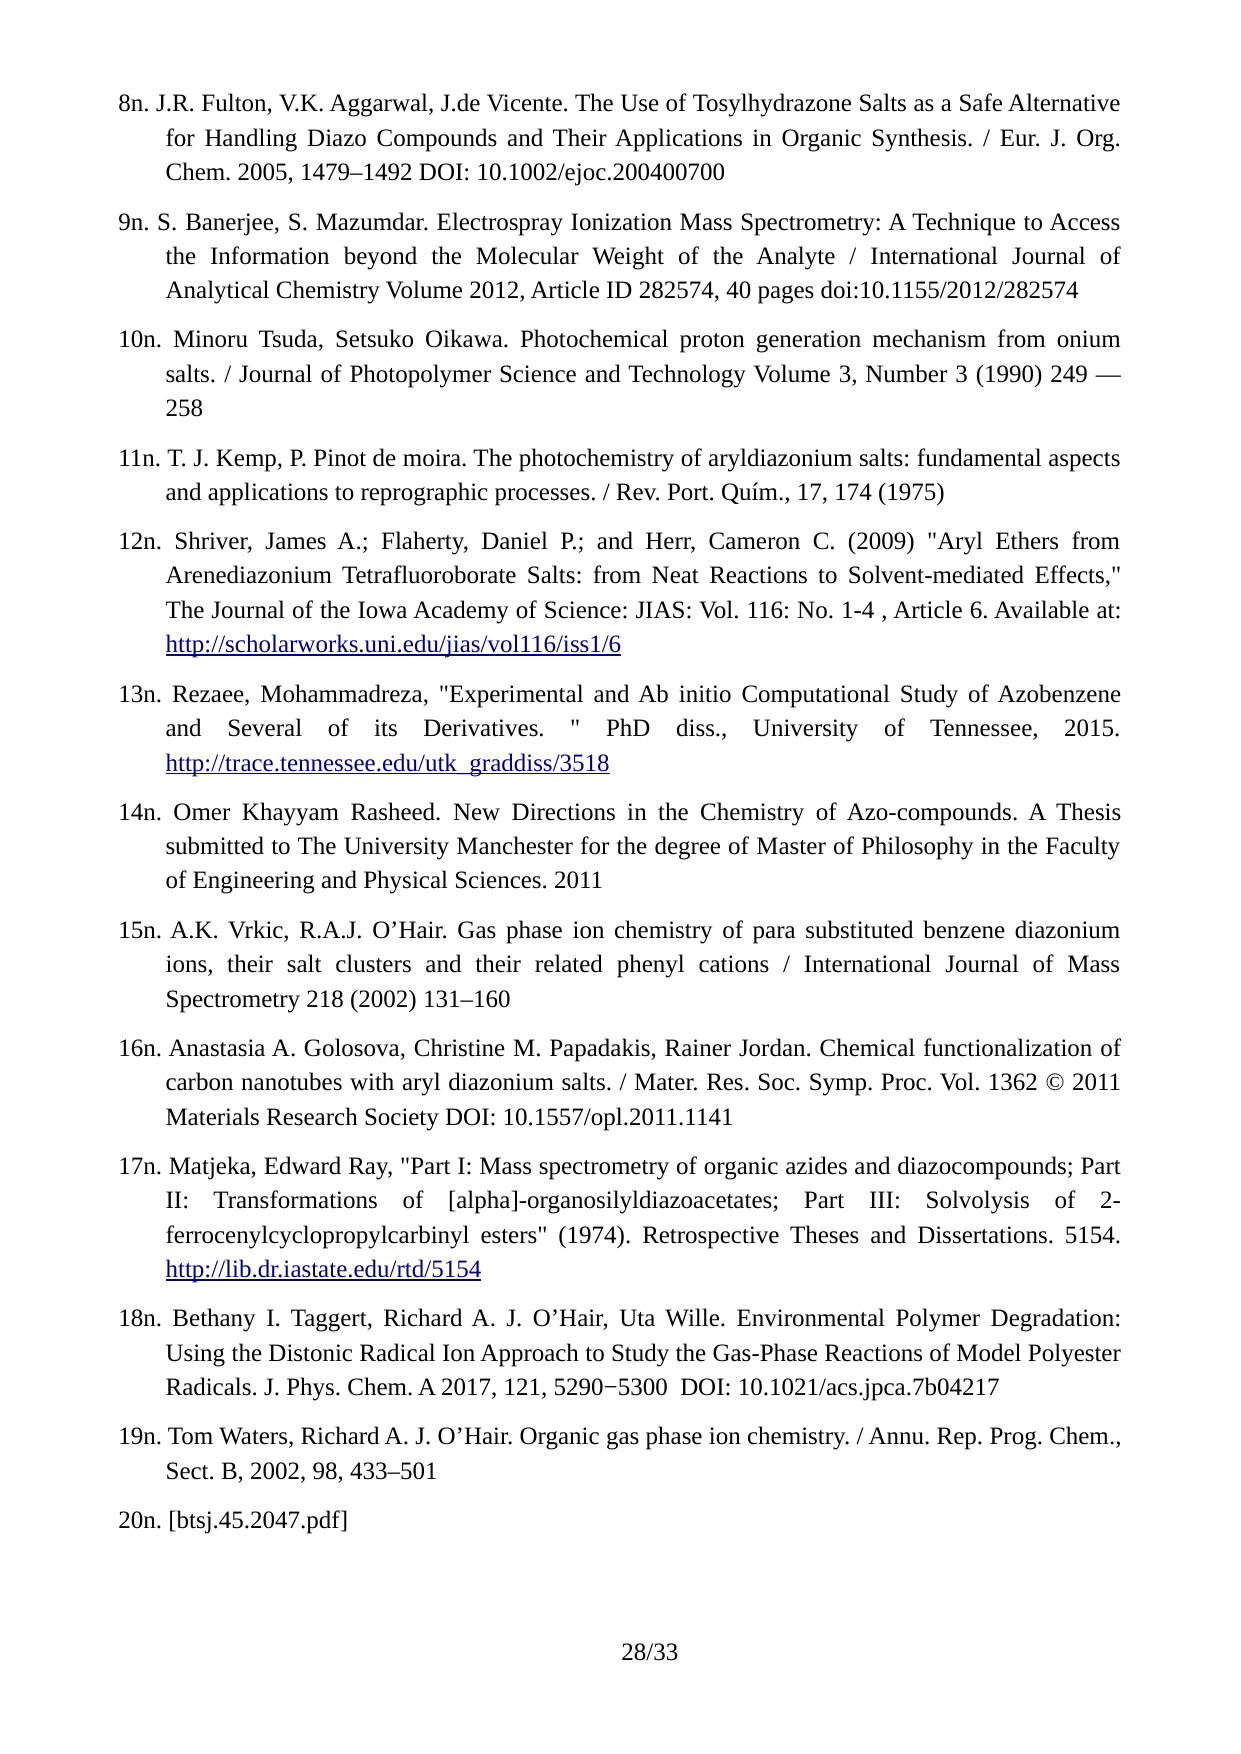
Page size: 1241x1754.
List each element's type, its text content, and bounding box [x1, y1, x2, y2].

text 18n. Bethany I. Taggert, Richard A. J. O’Hair, Uta Wille. Environmental Polymer Degradation: Using the Distonic Radical Ion Approach to Study the Gas-Phase Reactions of Model Polyester Radicals. J. Phys. Chem. A 2017, 121, 5290−5300 DOI: 10.1021/acs.jpca.7b04217 [118, 1303, 1122, 1401]
text 11n. T. J. Kemp, P. Pinot de moira. The photochemistry of aryldiazonium salts: fundamental aspects and applications to reprographic processes. / Rev. Port. Quím., 17, 174 (1975) [118, 443, 1122, 506]
text 20n. [btsj.45.2047.pdf] [118, 1505, 1122, 1533]
text 13n. Rezaee, Mohammadreza, "Experimental and Ab initio Computational Study of Azobenzene and Several of its Derivatives. " PhD diss., University of Tennessee, 2015. http://trace.tennessee.edu/utk_graddiss/3518 [118, 679, 1122, 776]
text 10n. Minoru Tsuda, Setsuko Oikawa. Photochemical proton generation mechanism from onium salts. / Journal of Photopolymer Science and Technology Volume 3, Number 3 (1990) 249 — 258 [118, 324, 1122, 422]
text 17n. Matjeka, Edward Ray, "Part I: Mass spectrometry of organic azides and diazocompounds; Part II: Transformations of [alpha]-organosilyldiazoacetates; Part III: Solvolysis of 2-ferrocenylcyclopropylcarbinyl esters" (1974). Retrospective Theses and Dissertations. 5154. http://lib.dr.iastate.edu/rtd/5154 [118, 1151, 1122, 1283]
text 9n. S. Banerjee, S. Mazumdar. Electrospray Ionization Mass Spectrometry: A Technique to Access the Information beyond the Molecular Weight of the Analyte / International Journal of Analytical Chemistry Volume 2012, Article ID 282574, 40 pages doi:10.1155/2012/282574 [118, 207, 1122, 304]
text 14n. Omer Khayyam Rasheed. New Directions in the Chemistry of Azo-compounds. A Thesis submitted to The University Manchester for the degree of Master of Philosophy in the Faculty of Engineering and Physical Sciences. 2011 [118, 797, 1122, 894]
text 15n. A.K. Vrkic, R.A.J. O’Hair. Gas phase ion chemistry of para substituted benzene diazonium ions, their salt clusters and their related phenyl cations / International Journal of Mass Spectrometry 218 (2002) 131–160 [118, 915, 1122, 1012]
text 8n. J.R. Fulton, V.K. Aggarwal, J.de Vicente. The Use of Tosylhydrazone Salts as a Safe Alternative for Handling Diazo Compounds and Their Applications in Organic Synthesis. / Eur. J. Org. Chem. 2005, 1479–1492 DOI: 10.1002/ejoc.200400700 [118, 88, 1122, 186]
text 12n. Shriver, James A.; Flaherty, Daniel P.; and Herr, Cameron C. (2009) "Aryl Ethers from Arenediazonium Tetrafluoroborate Salts: from Neat Reactions to Solvent-mediated Effects," The Journal of the Iowa Academy of Science: JIAS: Vol. 116: No. 1-4 , Article 6. Available at: http://scholarworks.uni.edu/jias/vol116/iss1/6 [118, 526, 1122, 658]
text 19n. Tom Waters, Richard A. J. O’Hair. Organic gas phase ion chemistry. / Annu. Rep. Prog. Chem., Sect. B, 2002, 98, 433–501 [118, 1421, 1122, 1484]
text 16n. Anastasia A. Golosova, Christine M. Papadakis, Rainer Jordan. Chemical functionalization of carbon nanotubes with aryl diazonium salts. / Mater. Res. Soc. Symp. Proc. Vol. 1362 © 2011 Materials Research Society DOI: 10.1557/opl.2011.1141 [118, 1033, 1122, 1130]
